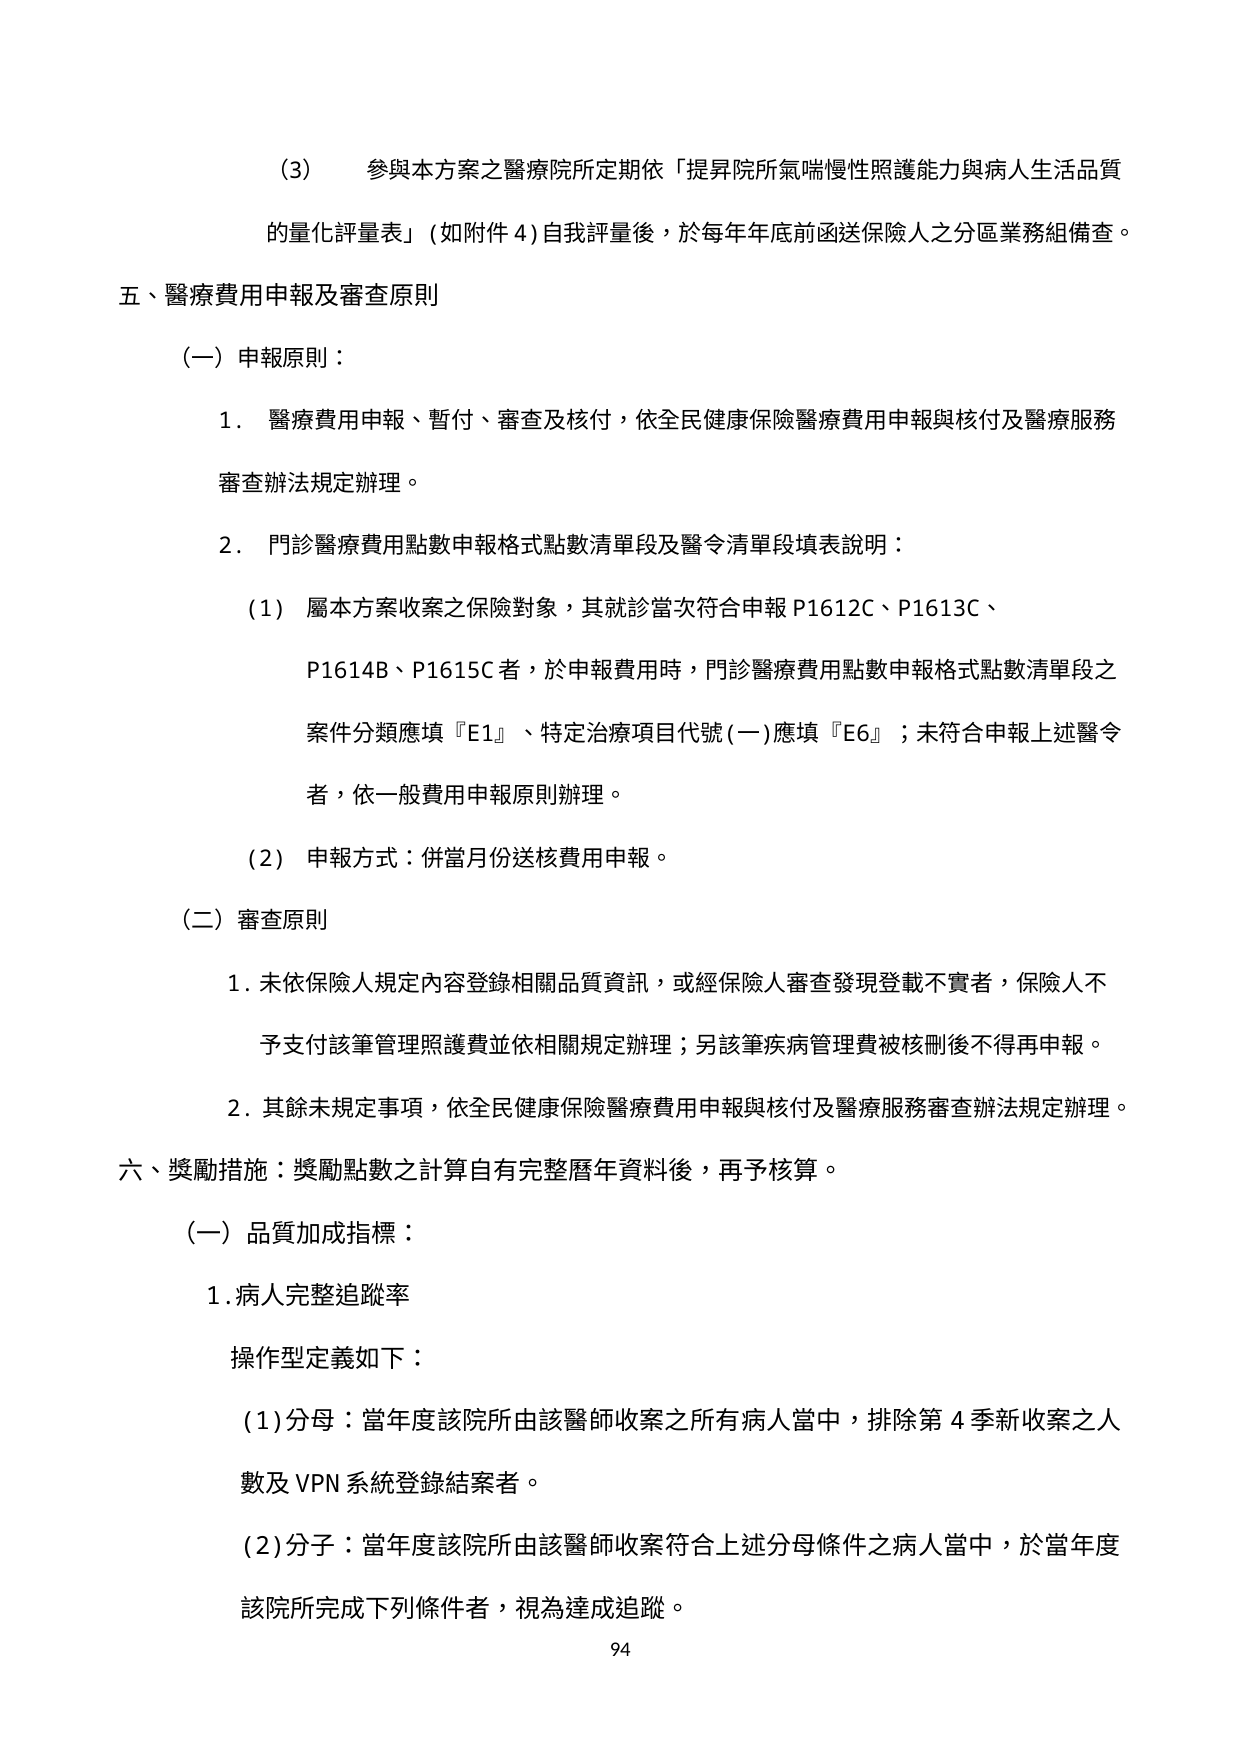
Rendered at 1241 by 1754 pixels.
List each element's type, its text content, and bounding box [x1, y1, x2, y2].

text (2)分子：當年度該院所由該醫師收案符合上述分母條件之病人當中，於當年度該院所完成下列條件者，視為達成追蹤。 [240, 1502, 1122, 1627]
text (1)分母：當年度該院所由該醫師收案之所有病人當中，排除第4季新收案之人數及VPN系統登錄結案者。 [240, 1377, 1122, 1502]
list 門診醫療費用點數申報格式點數清單段及醫令清單段填表說明： [218, 502, 1122, 564]
list 屬本方案收案之保險對象，其就診當次符合申報P1612C、P1613C、 P1614B、P1615C者，於申報費用時，門診醫療費用點數申報格式點數清單段之案件分類應填『E1』、特定治療項目代號(一)應填『E6』；未符合申報上述醫令者，依一般費用申報原則辦理。 [245, 564, 1122, 814]
list 參與本方案之醫療院所定期依「提昇院所氣喘慢性照護能力與病人生活品質的量化評量表」(如附件4)自我評量後，於每年年底前函送保險人之分區業務組備查。 [266, 127, 1122, 252]
text 1.病人完整追蹤率 [168, 1252, 1122, 1314]
text 五、醫療費用申報及審查原則 [118, 252, 1122, 314]
text 操作型定義如下： [168, 1314, 1122, 1377]
text （一）品質加成指標： [172, 1189, 1122, 1252]
list 申報方式：併當月份送核費用申報。 [245, 814, 1122, 877]
text （二）審查原則 [168, 877, 1122, 939]
text 六、獎勵措施：獎勵點數之計算自有完整曆年資料後，再予核算。 [118, 1127, 1122, 1189]
text （一）申報原則： [168, 314, 1122, 377]
list 醫療費用申報、暫付、審查及核付，依全民健康保險醫療費用申報與核付及醫療服務審查辦法規定辦理。 [218, 377, 1122, 502]
list 未依保險人規定內容登錄相關品質資訊，或經保險人審查發現登載不實者，保險人不予支付該筆管理照護費並依相關規定辦理；另該筆疾病管理費被核刪後不得再申報。 [227, 939, 1122, 1064]
list 其餘未規定事項，依全民健康保險醫療費用申報與核付及醫療服務審查辦法規定辦理。 [227, 1064, 1122, 1127]
